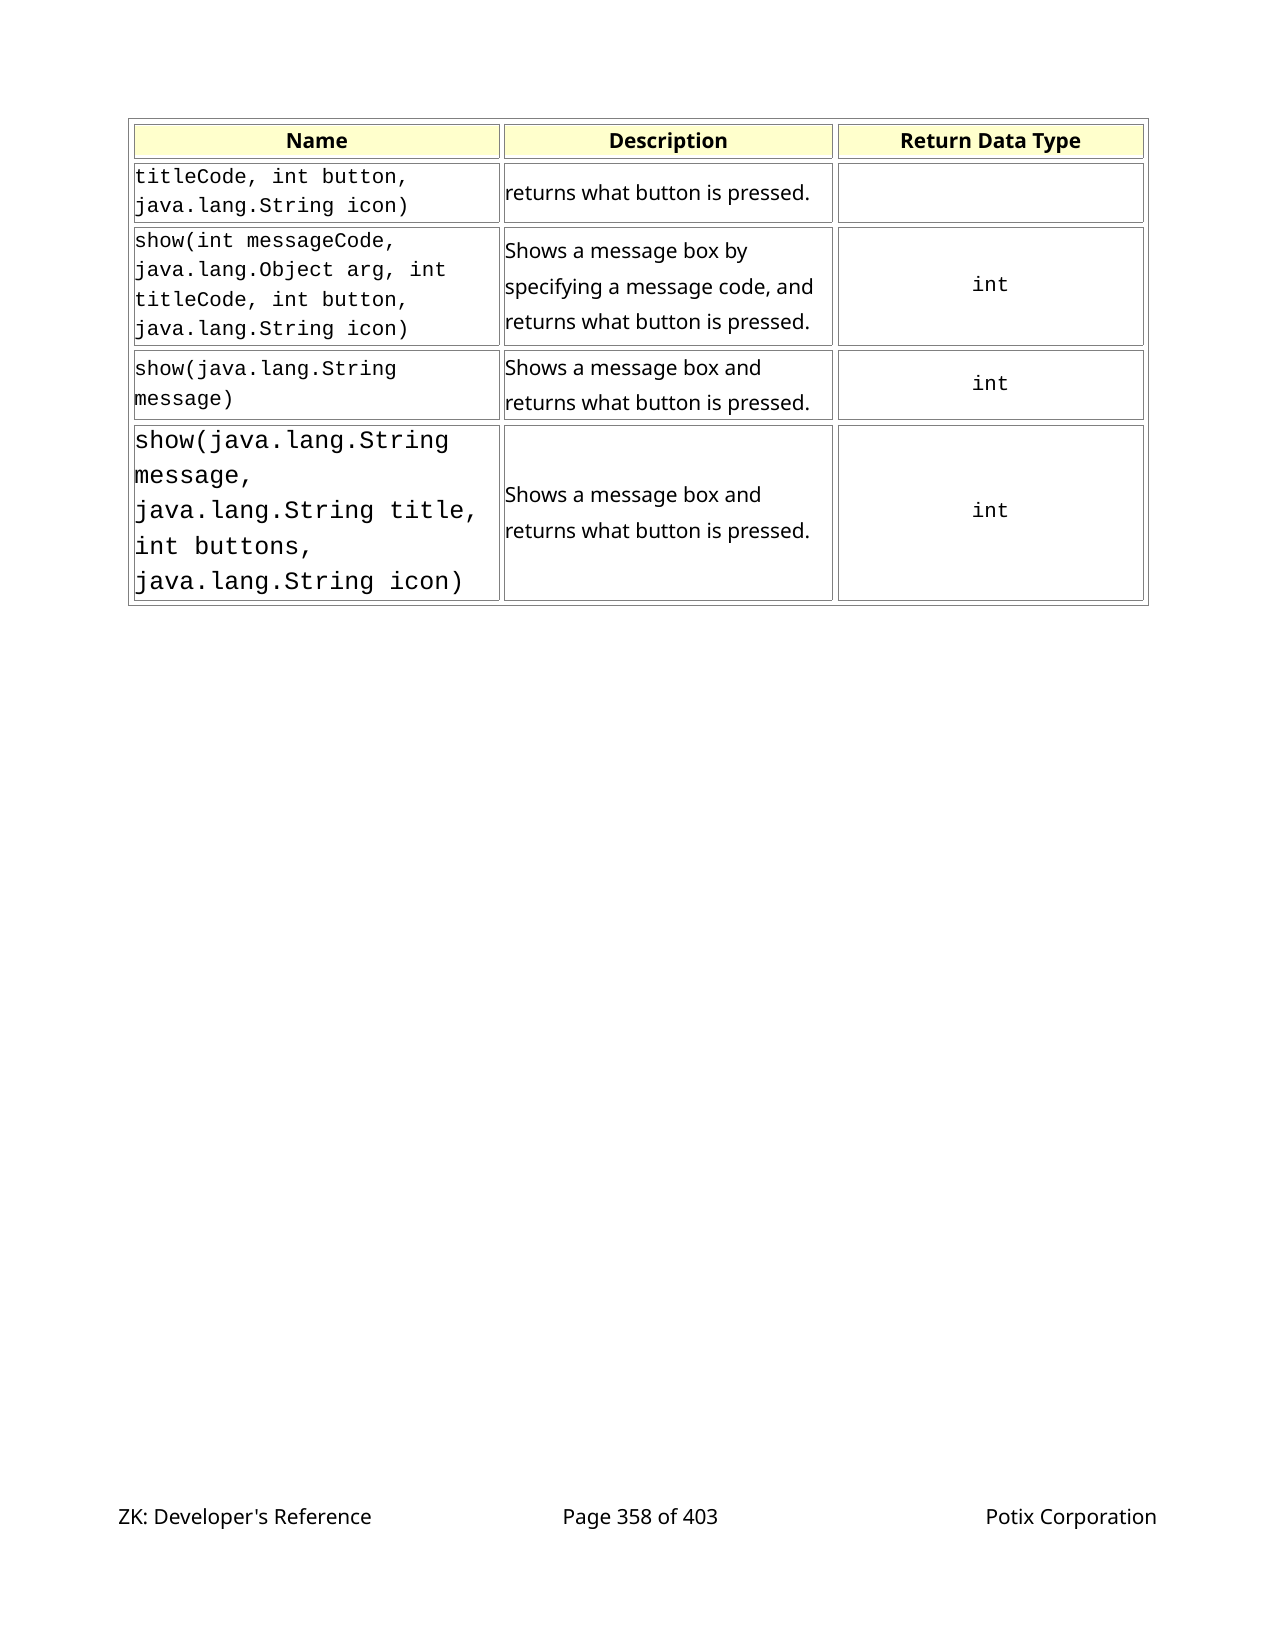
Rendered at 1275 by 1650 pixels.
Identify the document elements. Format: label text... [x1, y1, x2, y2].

table_cell show(java.lang.String message) [131, 345, 502, 419]
table_cell int [835, 419, 1146, 600]
table_cell Shows a message box and returns what button is pressed. [502, 419, 835, 600]
table_cell Shows a message box and returns what button is pressed. [502, 345, 835, 419]
table_cell [835, 158, 1146, 222]
table_cell show(int messageCode, java.lang.Object arg, int titleCode, int button, java.lang.String icon) [131, 222, 502, 345]
table_cell int [835, 222, 1146, 345]
table_cell int [835, 345, 1146, 419]
table_cell Shows a message box by specifying a message code, and returns what button is pressed. [502, 222, 835, 345]
table_header Description [502, 119, 835, 158]
table_header Return Data Type [835, 119, 1146, 158]
table_cell show(java.lang.String message, java.lang.String title, int buttons, java.lang.String icon) [131, 419, 502, 600]
table_cell returns what button is pressed. [502, 158, 835, 222]
table_header Name [131, 119, 502, 158]
table_cell titleCode, int button, java.lang.String icon) [131, 158, 502, 222]
